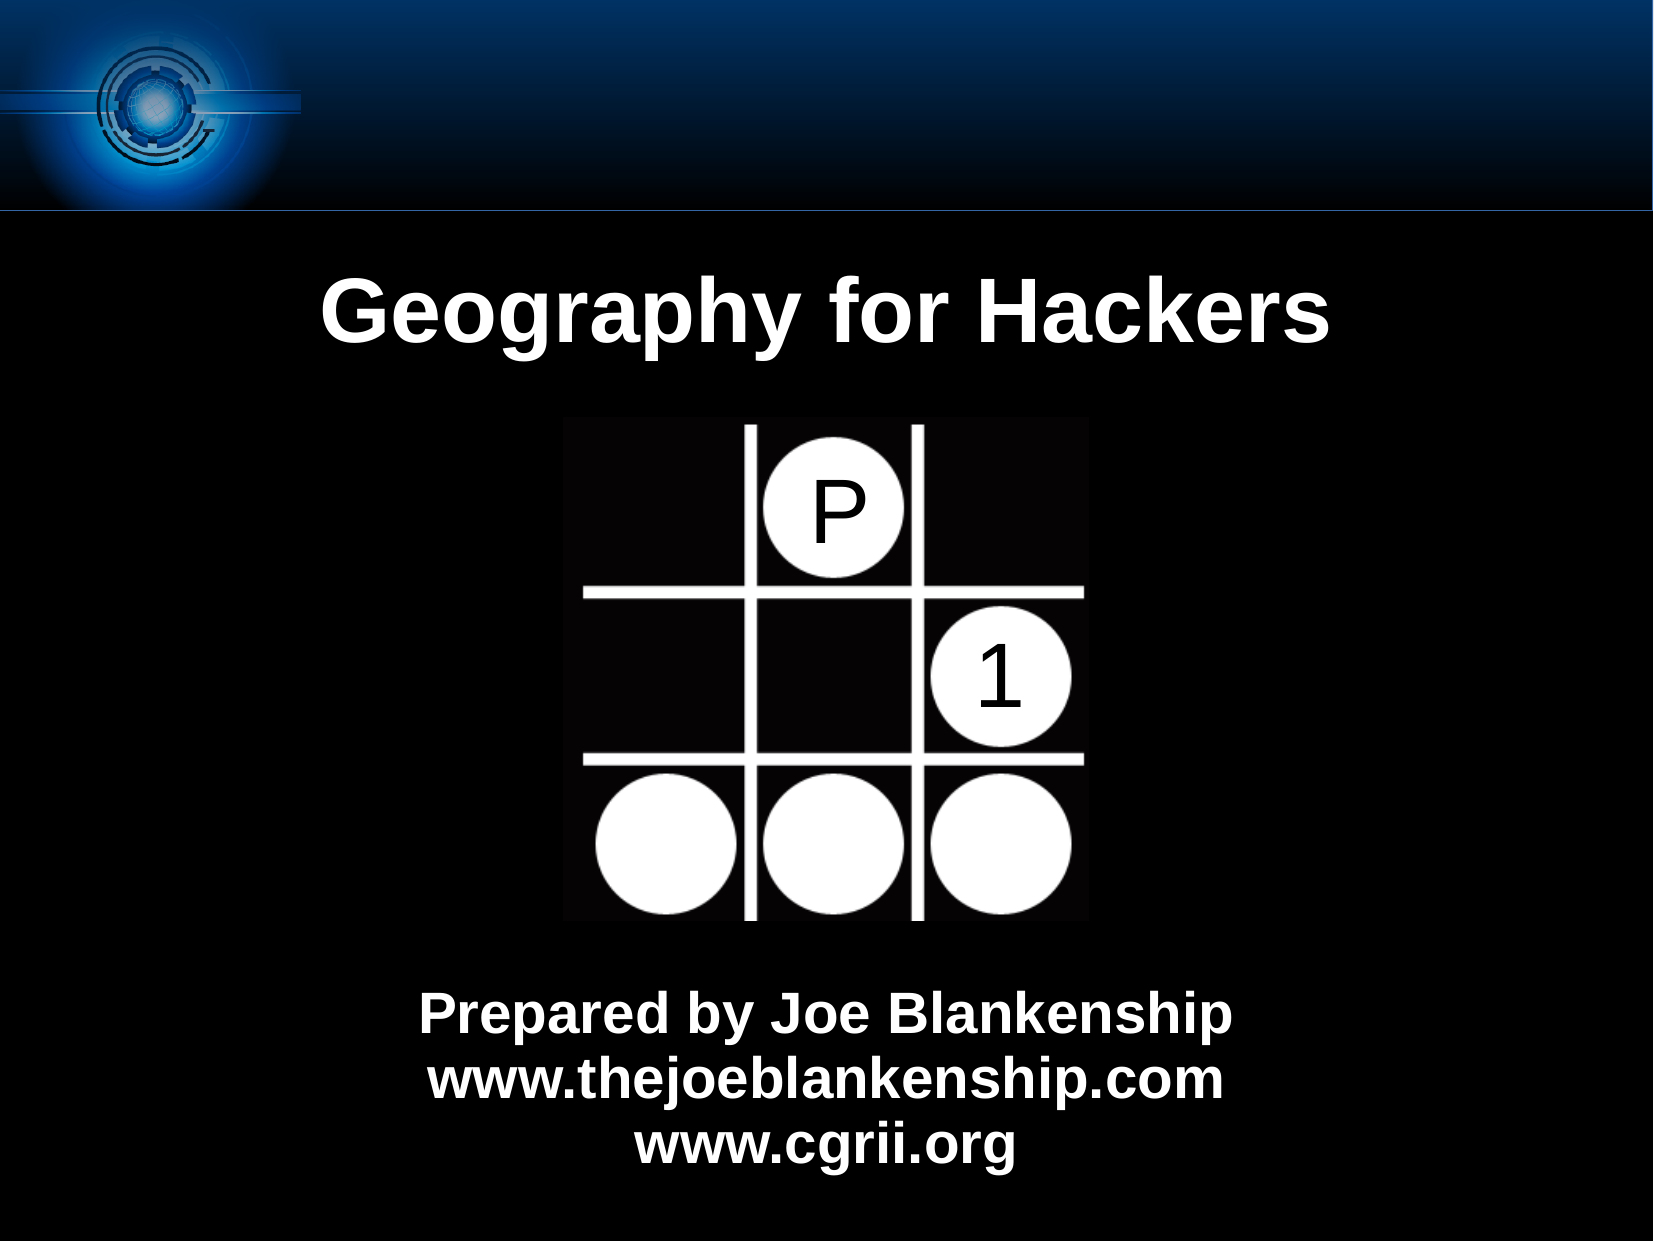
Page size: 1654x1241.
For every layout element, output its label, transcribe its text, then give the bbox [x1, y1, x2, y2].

text_box P [795, 453, 871, 571]
text_box 1 [960, 617, 1036, 736]
title Geography for Hackers [82, 207, 1571, 415]
picture [563, 417, 1089, 921]
title Prepared by Joe Blankenship www.thejoeblankenship.com www.cgrii.org [98, 980, 1554, 1177]
picture [0, 88, 301, 210]
